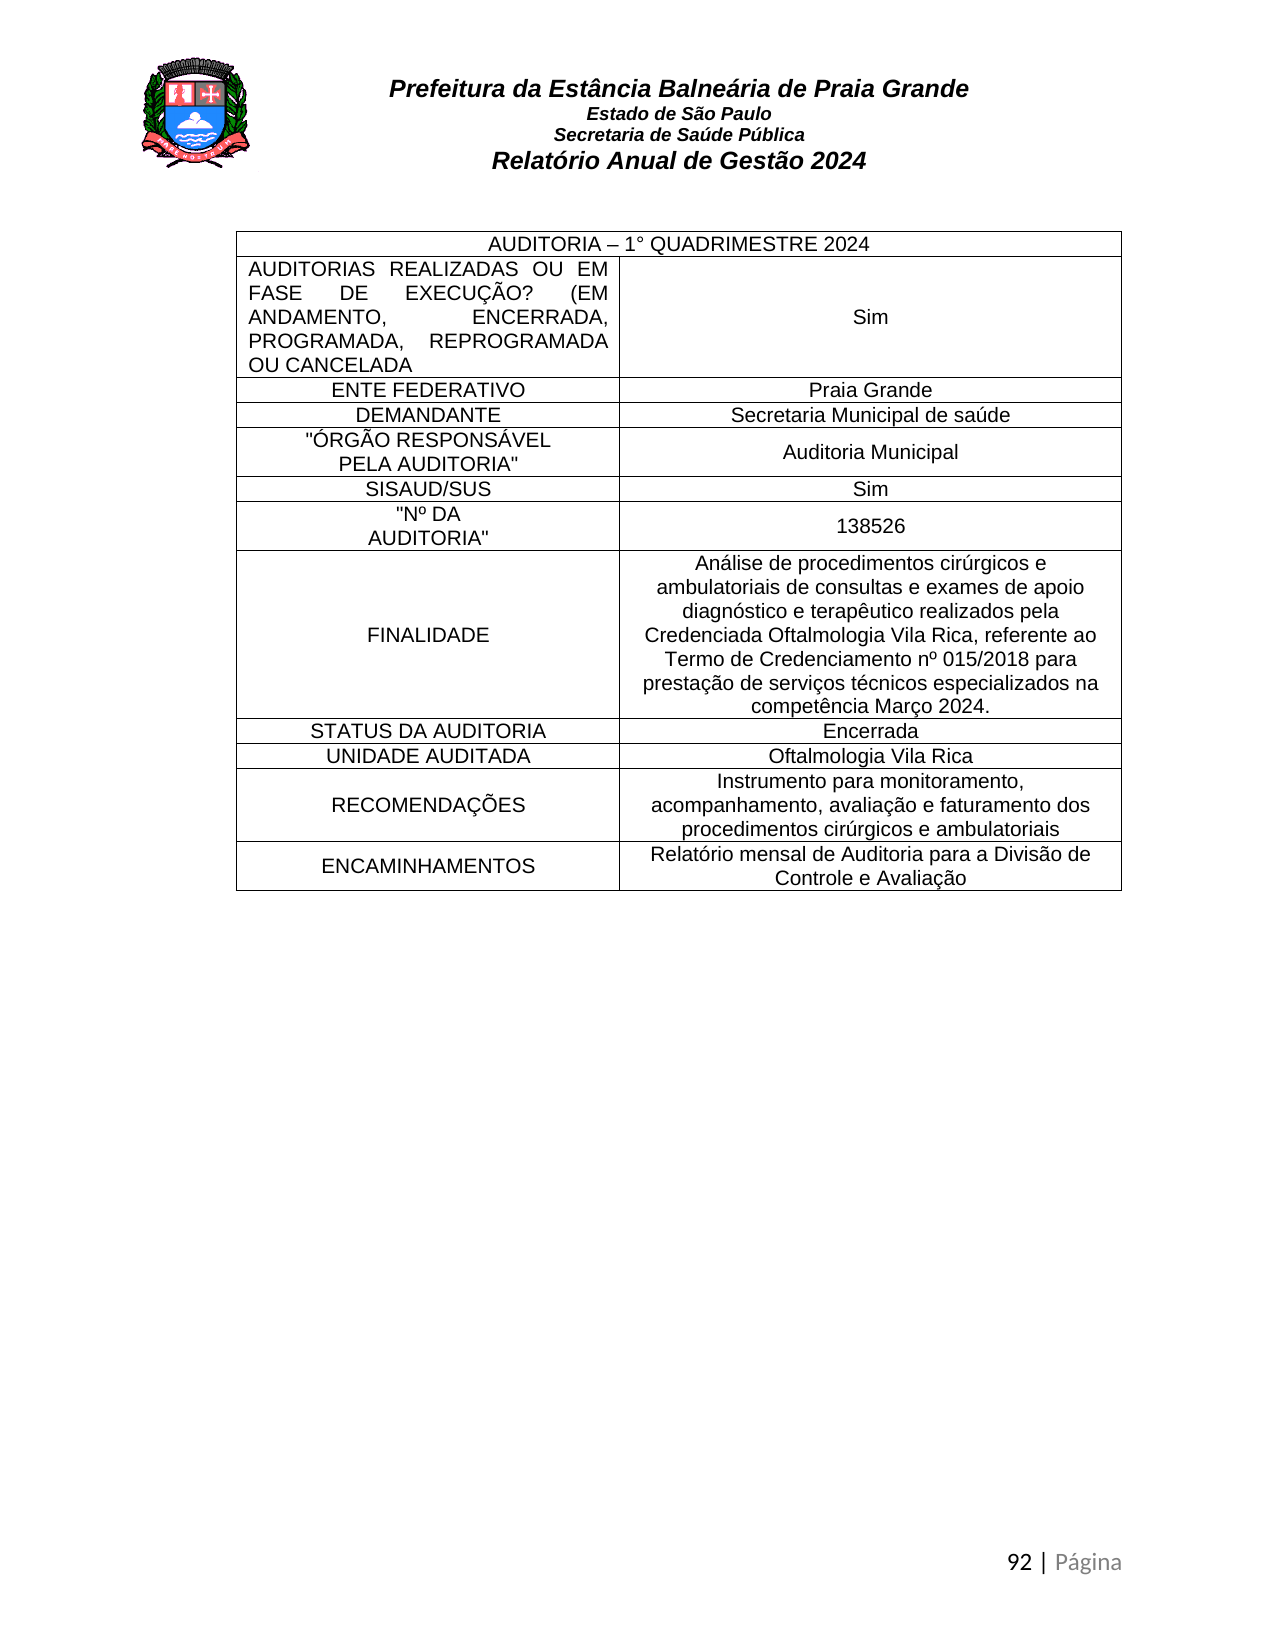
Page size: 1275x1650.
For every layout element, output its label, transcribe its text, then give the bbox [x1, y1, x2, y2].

table_cell 138526 [620, 502, 1121, 549]
table_cell Secretaria Municipal de saúde [620, 403, 1121, 427]
table_cell ENCAMINHAMENTOS [237, 842, 619, 890]
table_cell "ÓRGÃO RESPONSÁVEL PELA AUDITORIA" [237, 428, 619, 476]
table_cell Relatório mensal de Auditoria para a Divisão de Controle e Avaliação [620, 842, 1121, 890]
table_cell Oftalmologia Vila Rica [620, 744, 1121, 768]
table_cell Análise de procedimentos cirúrgicos e ambulatoriais de consultas e exames de apoio diagnóstico e terapêutico realizados pela Credenciada Oftalmologia Vila Rica, referente ao Termo de Credenciamento nº 015/2018 para prestação de serviços técnicos especializados na competência Março 2024. [620, 551, 1121, 718]
table_cell Praia Grande [620, 378, 1121, 402]
table_cell Sim [620, 477, 1121, 501]
table_cell Instrumento para monitoramento, acompanhamento, avaliação e faturamento dos procedimentos cirúrgicos e ambulatoriais [620, 769, 1121, 841]
picture [132, 55, 259, 172]
table_cell AUDITORIAS REALIZADAS OU EM FASE DE EXECUÇÃO? (EM ANDAMENTO, ENCERRADA, PROGRAMADA, REPROGRAMADA OU CANCELADA [237, 257, 619, 377]
table_cell Auditoria Municipal [620, 428, 1121, 476]
table_cell DEMANDANTE [237, 403, 619, 427]
table_cell Sim [620, 257, 1121, 377]
table_cell "Nº DA AUDITORIA" [237, 502, 619, 549]
table_cell ENTE FEDERATIVO [237, 378, 619, 402]
table_header AUDITORIA – 1° QUADRIMESTRE 2024 [237, 232, 1121, 256]
table_cell STATUS DA AUDITORIA [237, 719, 619, 743]
table_cell Encerrada [620, 719, 1121, 743]
table_cell UNIDADE AUDITADA [237, 744, 619, 768]
table_cell SISAUD/SUS [237, 477, 619, 501]
table_cell RECOMENDAÇÕES [237, 769, 619, 841]
table_cell FINALIDADE [237, 551, 619, 718]
